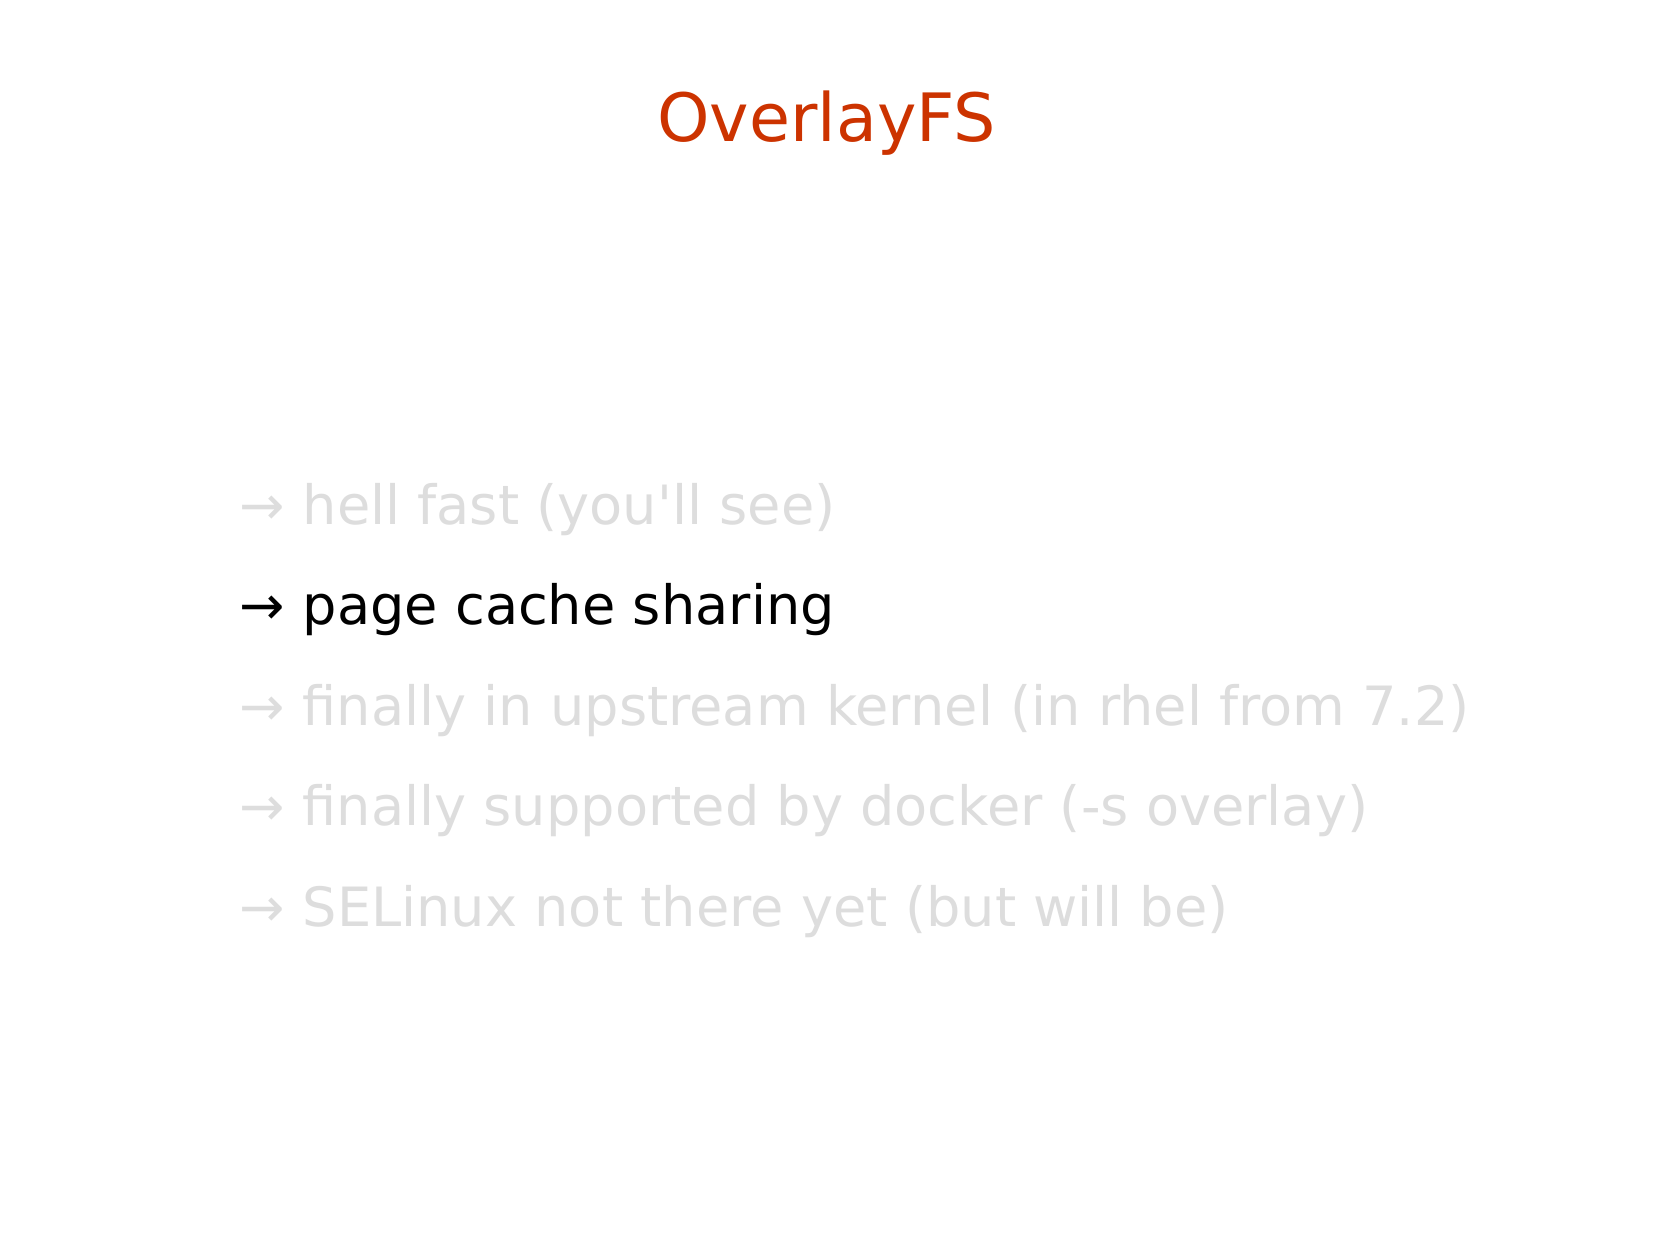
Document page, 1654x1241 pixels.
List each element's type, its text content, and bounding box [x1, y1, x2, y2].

text_box → hell fast (you'll see) → page cache sharing → finally in upstream kernel (in rhel from 7.2) → finally supported by docker (-s overlay) → SELinux not there yet (but will be) [225, 435, 1516, 946]
text_box OverlayFS [642, 72, 1012, 166]
